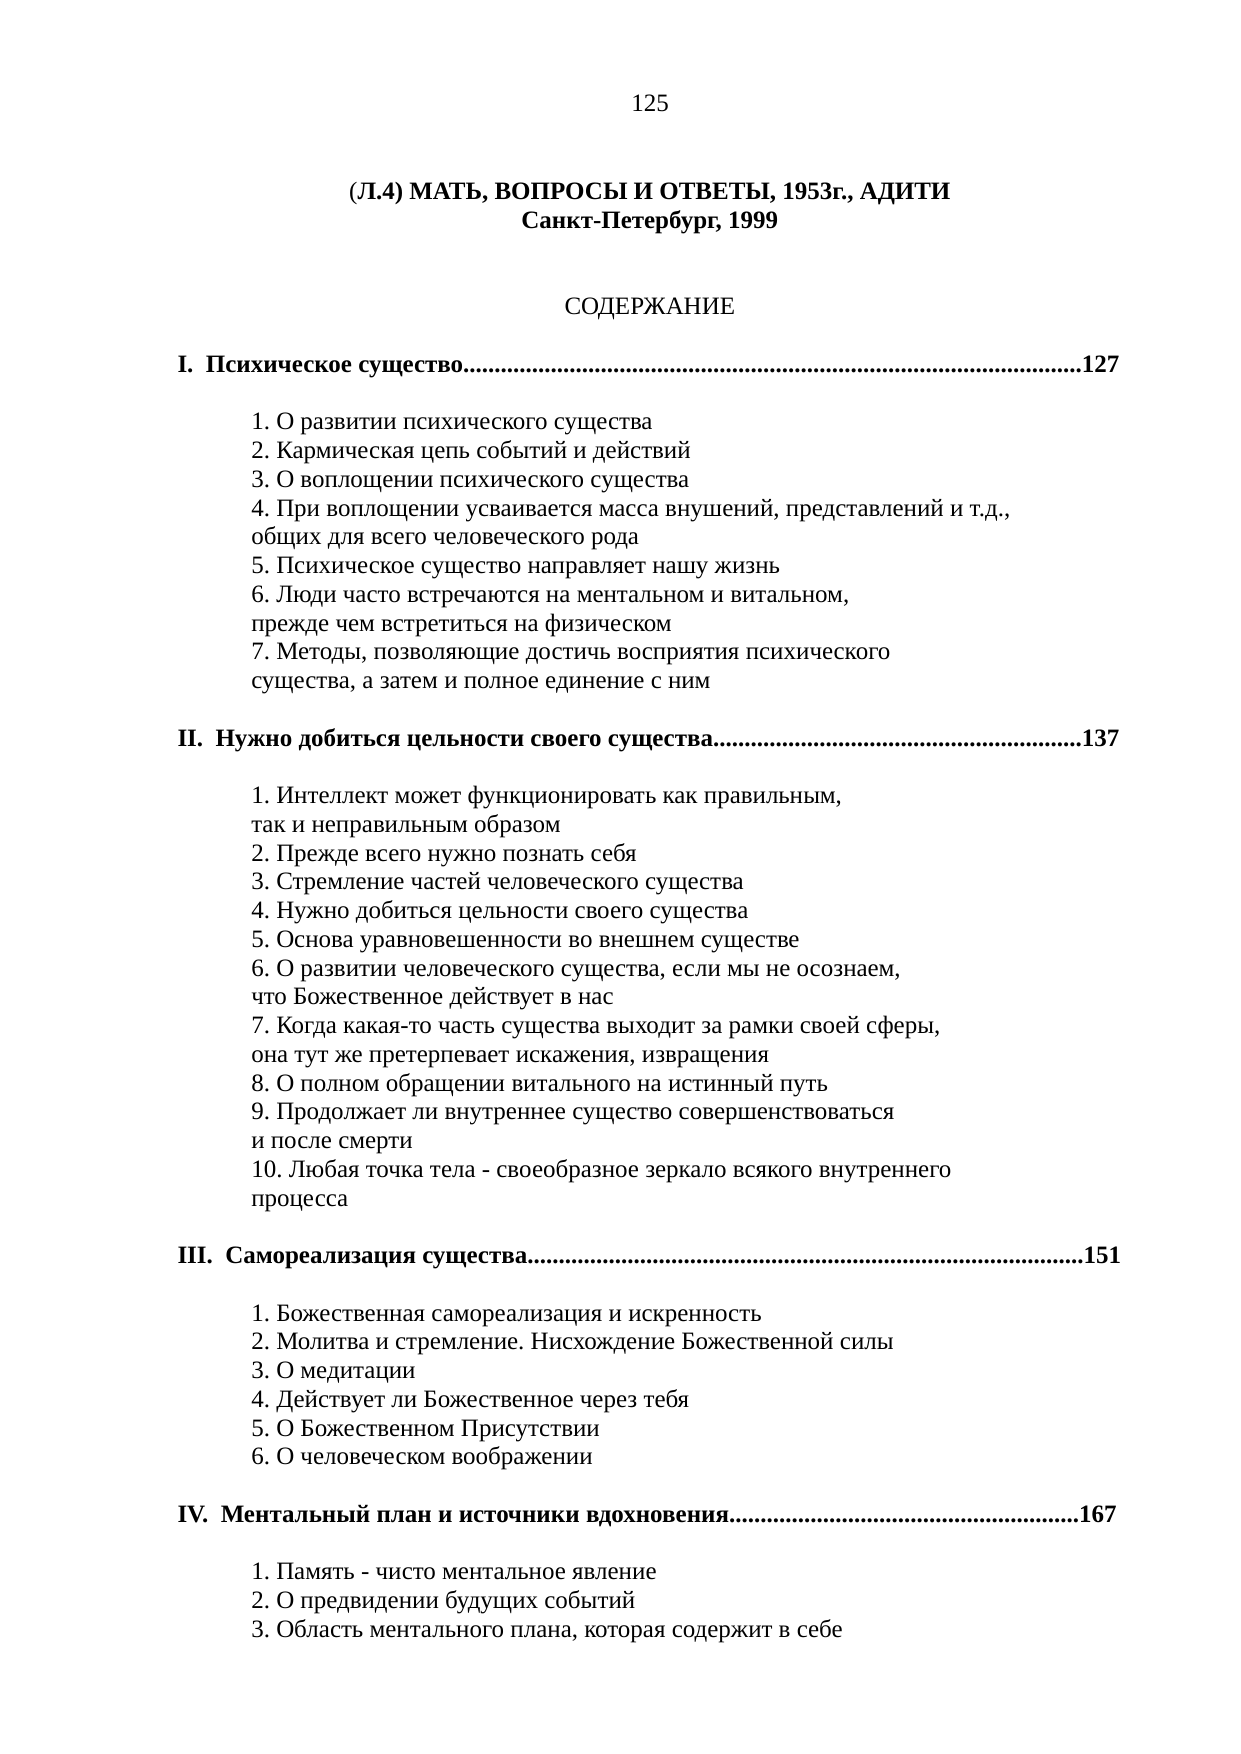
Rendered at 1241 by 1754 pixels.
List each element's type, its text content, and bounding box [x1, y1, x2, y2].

text 7. Когда какая-то часть существа выходит за рамки своей сферы, [177, 1010, 1122, 1039]
text СОДЕРЖАНИЕ [177, 291, 1122, 320]
text (Л.4) МАТЬ, ВОПРОСЫ И ОТВЕТЫ, 1953г., АДИТИ [177, 176, 1122, 205]
text I. Психическое существо...................................................................................................127 [177, 349, 1122, 378]
text 6. О человеческом воображении [177, 1441, 1122, 1470]
text 7. Методы, позволяющие достичь восприятия психического [177, 636, 1122, 665]
text 4. Нужно добиться цельности своего существа [177, 895, 1122, 924]
text II. Нужно добиться цельности своего существа...........................................................137 [177, 723, 1122, 751]
text 3. Стремление частей человеческого существа [177, 866, 1122, 895]
text прежде чем встретиться на физическом [177, 608, 1122, 636]
text 1. О развитии психического существа [177, 406, 1122, 435]
text Санкт-Петербург, 1999 [177, 205, 1122, 234]
text 2. Молитва и стремление. Нисхождение Божественной силы [177, 1326, 1122, 1355]
text 2. Кармическая цепь событий и действий [177, 435, 1122, 464]
text 5. О Божественном Присутствии [177, 1413, 1122, 1441]
text 6. О развитии человеческого существа, если мы не осознаем, [177, 953, 1122, 981]
text 2. Прежде всего нужно познать себя [177, 838, 1122, 866]
text IV. Ментальный план и источники вдохновения........................................................167 [177, 1499, 1122, 1528]
text существа, а затем и полное единение с ним [177, 665, 1122, 694]
text 1. Интеллект может функционировать как правильным, [177, 780, 1122, 809]
text 8. О полном обращении витального на истинный путь [177, 1068, 1122, 1096]
text 5. Основа уравновешенности во внешнем существе [177, 924, 1122, 953]
text общих для всего человеческого рода [177, 521, 1122, 550]
text 6. Люди часто встречаются на ментальном и витальном, [177, 579, 1122, 608]
text 10. Любая точка тела - своеобразное зеркало всякого внутреннего [177, 1154, 1122, 1183]
text 4. При воплощении усваивается масса внушений, представлений и т.д., [177, 493, 1122, 521]
text 5. Психическое существо направляет нашу жизнь [177, 550, 1122, 579]
text так и неправильным образом [177, 809, 1122, 838]
text 9. Продолжает ли внутреннее существо совершенствоваться [177, 1096, 1122, 1125]
text она тут же претерпевает искажения, извращения [177, 1039, 1122, 1068]
text 3. О медитации [177, 1355, 1122, 1384]
text 1. Память - чисто ментальное явление [177, 1556, 1122, 1585]
text и после смерти [177, 1125, 1122, 1154]
text 3. Область ментального плана, которая содержит в себе [177, 1614, 1122, 1643]
text процесса [177, 1183, 1122, 1211]
text 3. О воплощении психического существа [177, 464, 1122, 493]
text 2. О предвидении будущих событий [177, 1585, 1122, 1614]
text что Божественное действует в нас [177, 981, 1122, 1010]
text III. Самореализация существа.........................................................................................151 [177, 1240, 1122, 1269]
text 4. Действует ли Божественное через тебя [177, 1384, 1122, 1413]
text 1. Божественная самореализация и искренность [177, 1298, 1122, 1326]
